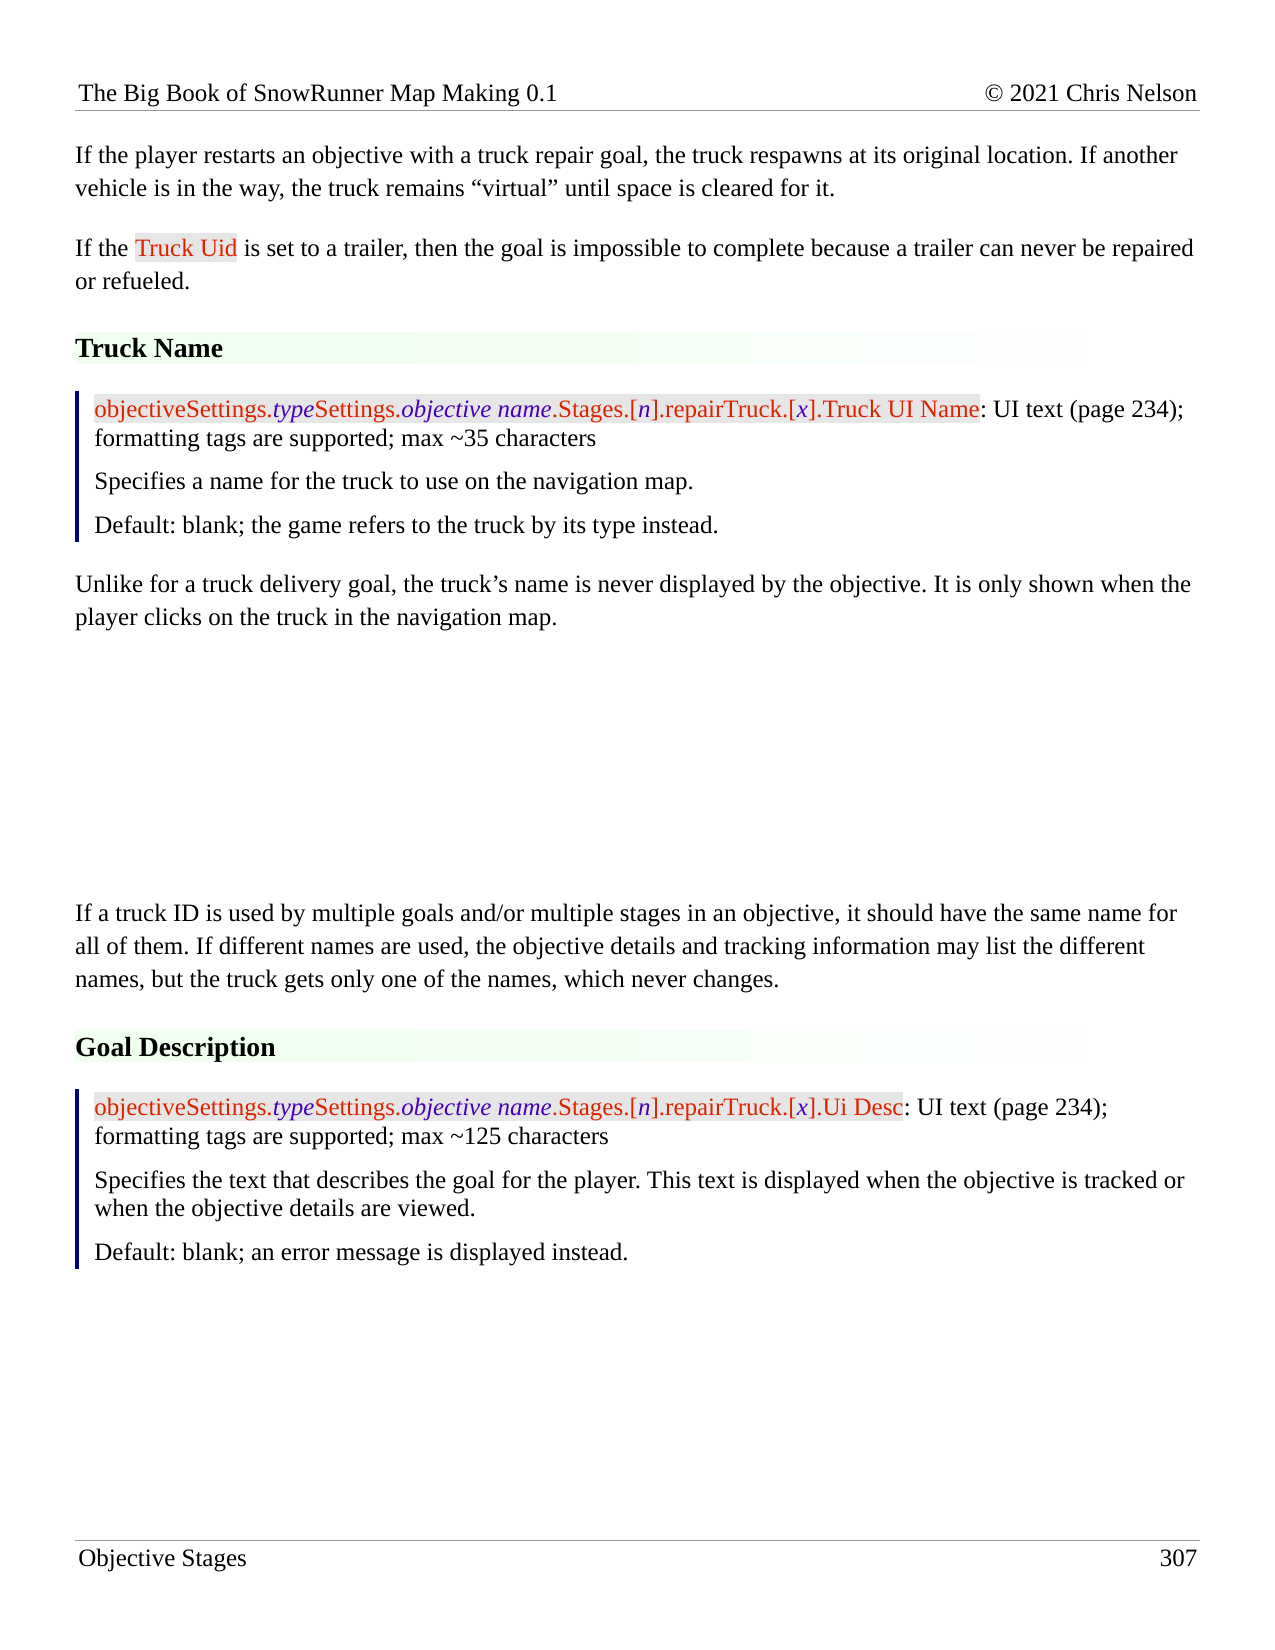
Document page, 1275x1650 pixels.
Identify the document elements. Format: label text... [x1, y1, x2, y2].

text Default: blank; an error message is displayed instead. [79, 1234, 1200, 1269]
text objectiveSettings.typeSettings.objective name.Stages.[n].repairTruck.[x].Truck UI Name: UI text (page 234); formatting tags are supported; max ~35 characters [79, 391, 1200, 451]
text Default: blank; the game refers to the truck by its type instead. [79, 507, 1200, 542]
text Specifies a name for the truck to use on the navigation map. [79, 463, 1200, 495]
text If the player restarts an objective with a truck repair goal, the truck respawns at its original location. If another vehicle is in the way, the truck remains “virtual” until space is cleared for it. [75, 140, 1200, 202]
subtitle Goal Description [75, 1030, 1200, 1062]
text Specifies the text that describes the goal for the player. This text is displayed when the objective is tracked or when the objective details are viewed. [79, 1162, 1200, 1222]
subtitle Truck Name [75, 332, 1200, 364]
text If a truck ID is used by multiple goals and/or multiple stages in an objective, it should have the same name for all of them. If different names are used, the objective details and tracking information may list the different names, but the truck gets only one of the names, which never changes. [75, 898, 1200, 993]
text objectiveSettings.typeSettings.objective name.Stages.[n].repairTruck.[x].Ui Desc: UI text (page 234); formatting tags are supported; max ~125 characters [79, 1089, 1200, 1150]
text If the Truck Uid is set to a trailer, then the goal is impossible to complete because a trailer can never be repaired or refueled. [75, 233, 1200, 295]
text Unlike for a truck delivery goal, the truck’s name is never displayed by the objective. It is only shown when the player clicks on the truck in the navigation map. [75, 569, 1200, 631]
